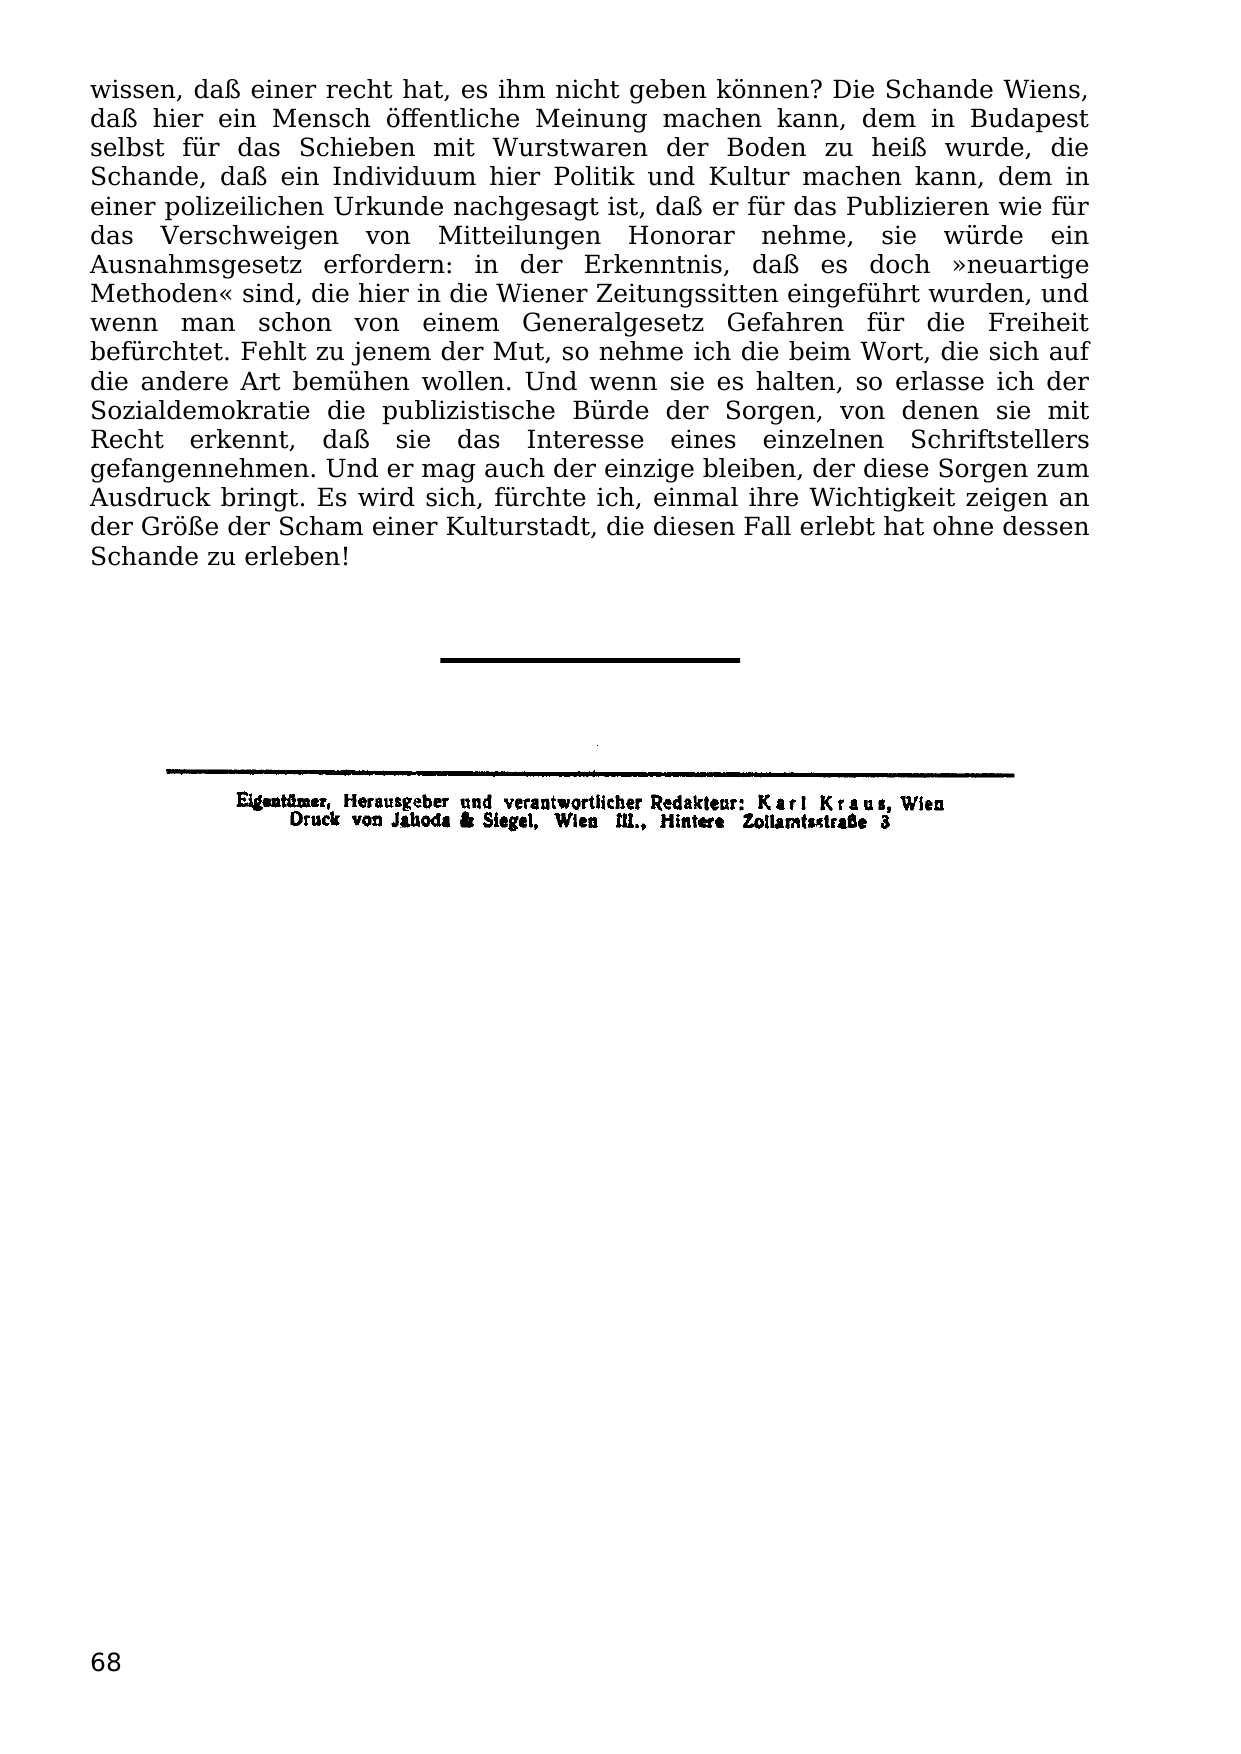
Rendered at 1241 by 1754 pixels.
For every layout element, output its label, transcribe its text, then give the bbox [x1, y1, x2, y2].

picture [159, 745, 1022, 844]
text wissen, daß einer recht hat, es ihm nicht geben können? Die Schande Wiens, daß hier ein Mensch öffentliche Meinung machen kann, dem in Budapest selbst für das Schieben mit Wurstwaren der Boden zu heiß wurde, die Schande, daß ein Individuum hier Politik und Kultur machen kann, dem in einer polizeilichen Urkunde nachgesagt ist, daß er für das Publizieren wie für das Verschweigen von Mitteilungen Honorar nehme, sie würde ein Ausnahmsgesetz erfordern: in der Erkenntnis, daß es doch »neuartige Methoden« sind, die hier in die Wiener Zeitungssitten eingeführt wurden, und wenn man schon von einem Generalgesetz Gefahren für die Freiheit befürchtet. Fehlt zu jenem der Mut, so nehme ich die beim Wort, die sich auf die andere Art bemühen wollen. Und wenn sie es halten, so erlasse ich der Sozialdemokratie die publizistische Bürde der Sorgen, von denen sie mit Recht erkennt, daß sie das Interesse eines einzelnen Schriftstellers gefangennehmen. Und er mag auch der einzige bleiben, der diese Sorgen zum Ausdruck bringt. Es wird sich, fürchte ich, einmal ihre Wichtigkeit zeigen an der Größe der Scham einer Kulturstadt, die diesen Fall erlebt hat ohne dessen Schande zu erleben! [90, 75, 1091, 571]
picture [440, 658, 741, 663]
